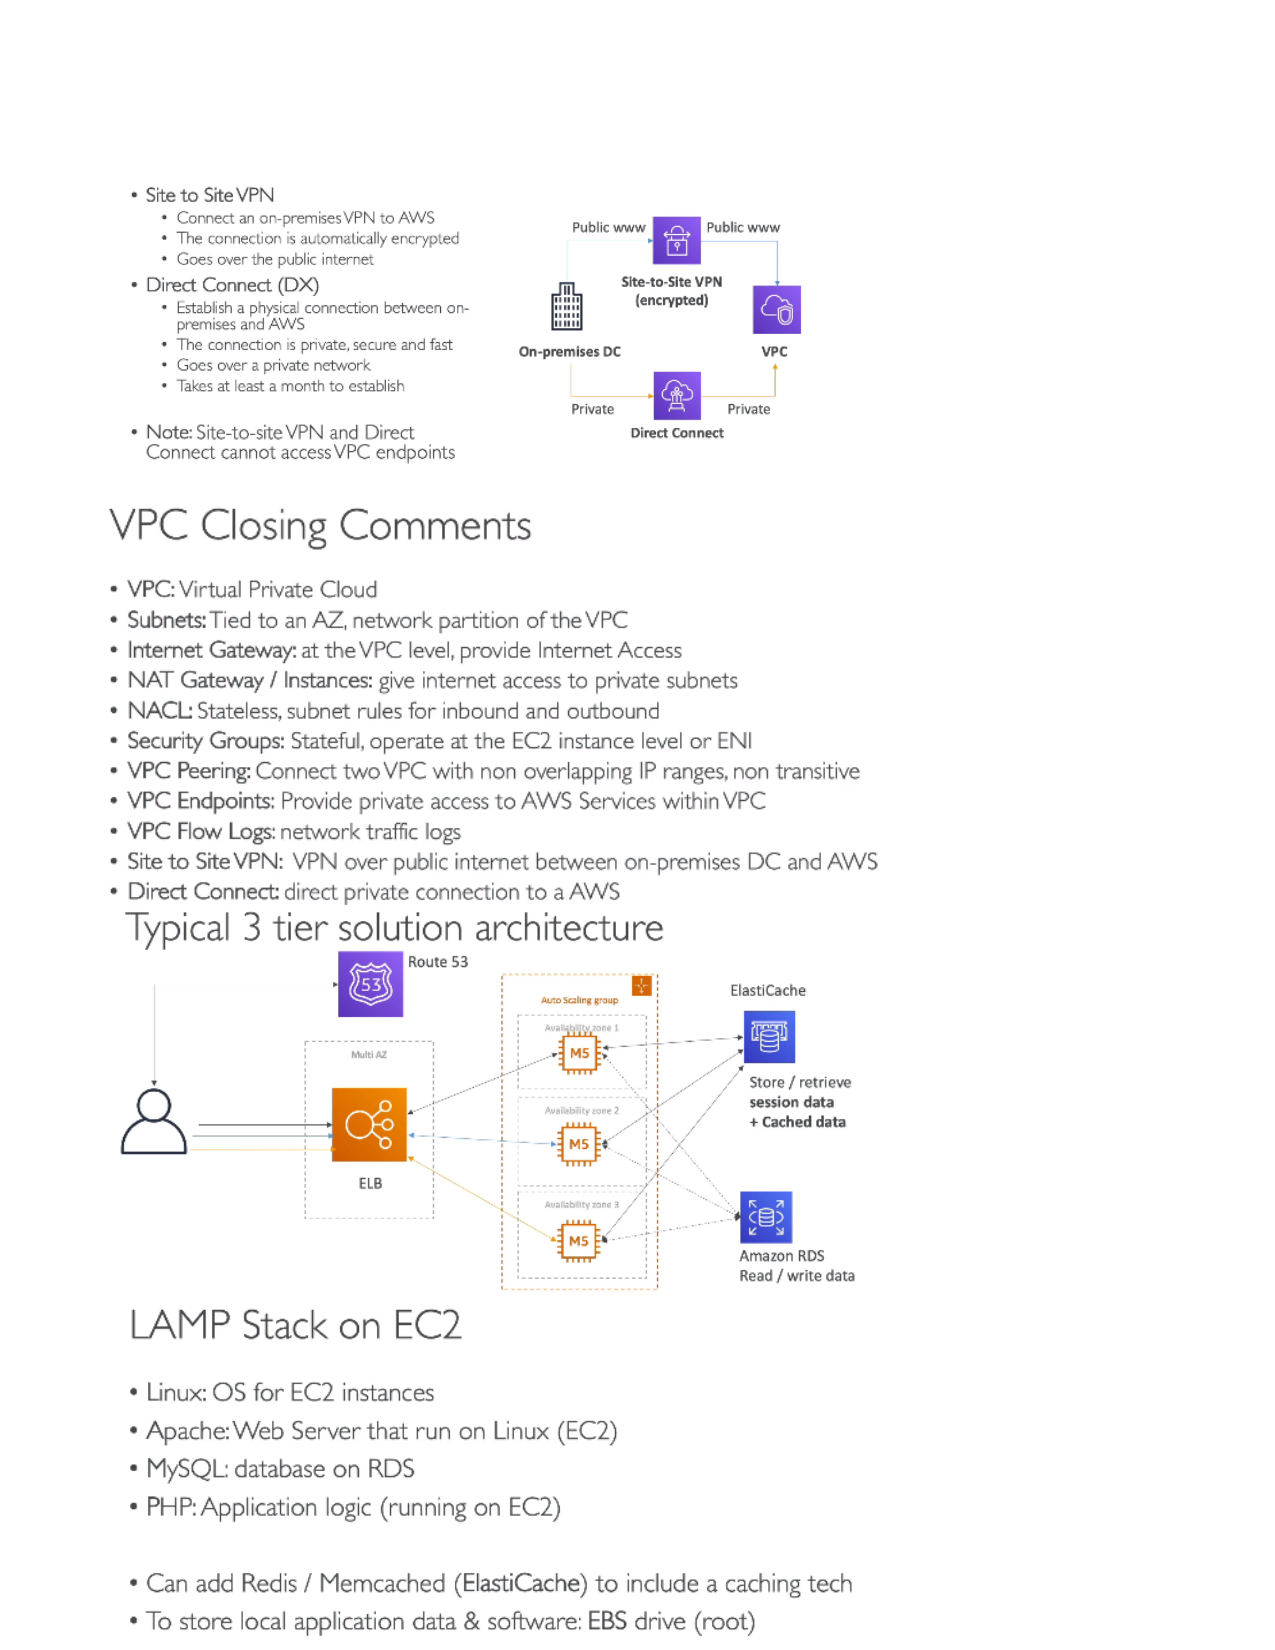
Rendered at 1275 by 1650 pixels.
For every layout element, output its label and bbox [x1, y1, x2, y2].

picture [111, 172, 815, 481]
picture [88, 505, 894, 1650]
